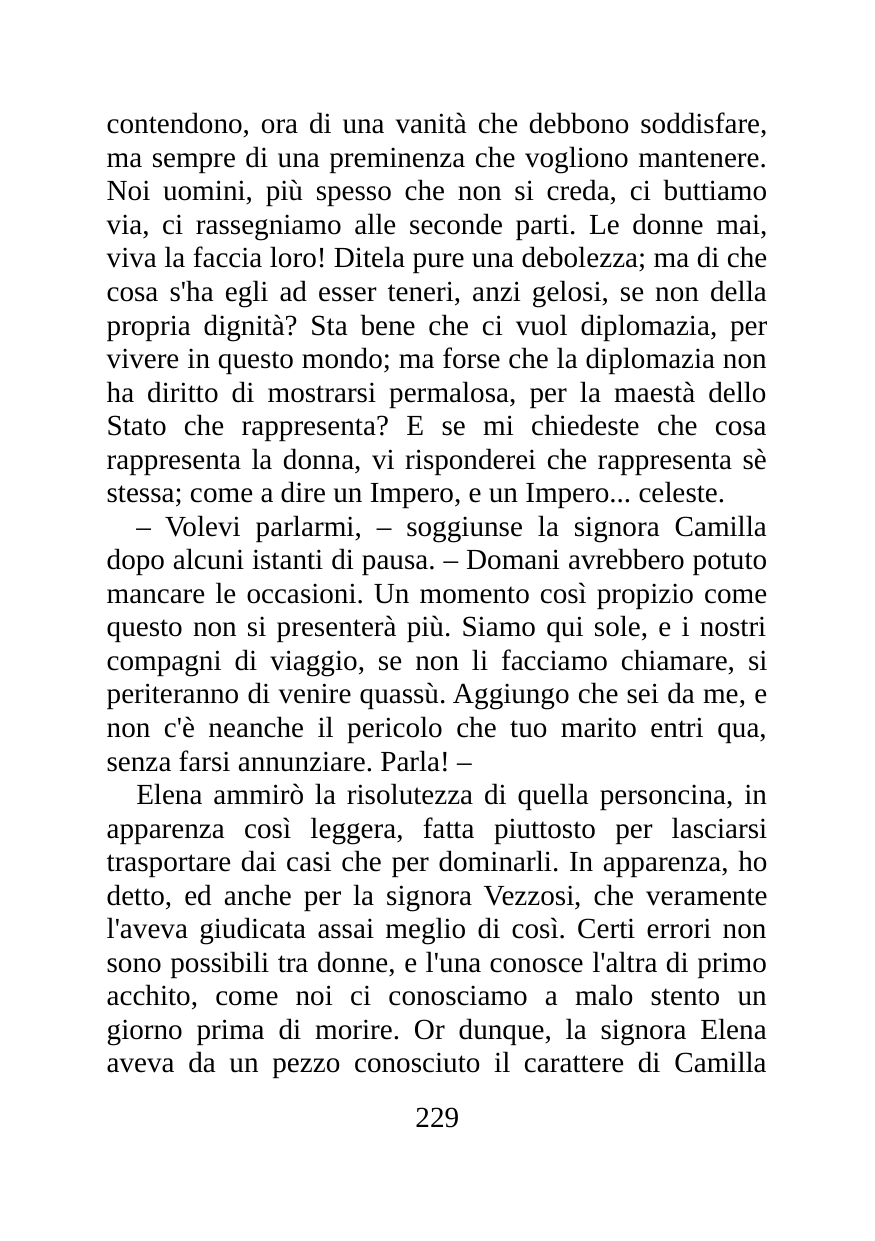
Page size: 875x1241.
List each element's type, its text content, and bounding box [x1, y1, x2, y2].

text ‒ Volevi parlarmi, ‒ soggiunse la signora Camilla dopo alcuni istanti di pausa. ‒ Domani avrebbero potuto mancare le occasioni. Un momento così propizio come questo non si presenterà più. Siamo qui sole, e i nostri compagni di viaggio, se non li facciamo chiamare, si periteranno di venire quassù. Aggiungo che sei da me, e non c'è neanche il pericolo che tuo marito entri qua, senza farsi annunziare. Parla! ‒ [106, 509, 768, 777]
text contendono, ora di una vanità che debbono soddisfare, ma sempre di una preminenza che vogliono mantenere. Noi uomini, più spesso che non si creda, ci buttiamo via, ci rassegniamo alle seconde parti. Le donne mai, viva la faccia loro! Ditela pure una debolezza; ma di che cosa s'ha egli ad esser teneri, anzi gelosi, se non della propria dignità? Sta bene che ci vuol diplomazia, per vivere in questo mondo; ma forse che la diplomazia non ha diritto di mostrarsi permalosa, per la maestà dello Stato che rappresenta? E se mi chiedeste che cosa rappresenta la donna, vi risponderei che rappresenta sè stessa; come a dire un Impero, e un Impero... celeste. [106, 106, 768, 509]
text Elena ammirò la risolutezza di quella personcina, in apparenza così leggera, fatta piuttosto per lasciarsi trasportare dai casi che per dominarli. In apparenza, ho detto, ed anche per la signora Vezzosi, che veramente l'aveva giudicata assai meglio di così. Certi errori non sono possibili tra donne, e l'una conosce l'altra di primo acchito, come noi ci conosciamo a malo stento un giorno prima di morire. Or dunque, la signora Elena aveva da un pezzo conosciuto il carattere di Camilla [106, 777, 768, 1079]
